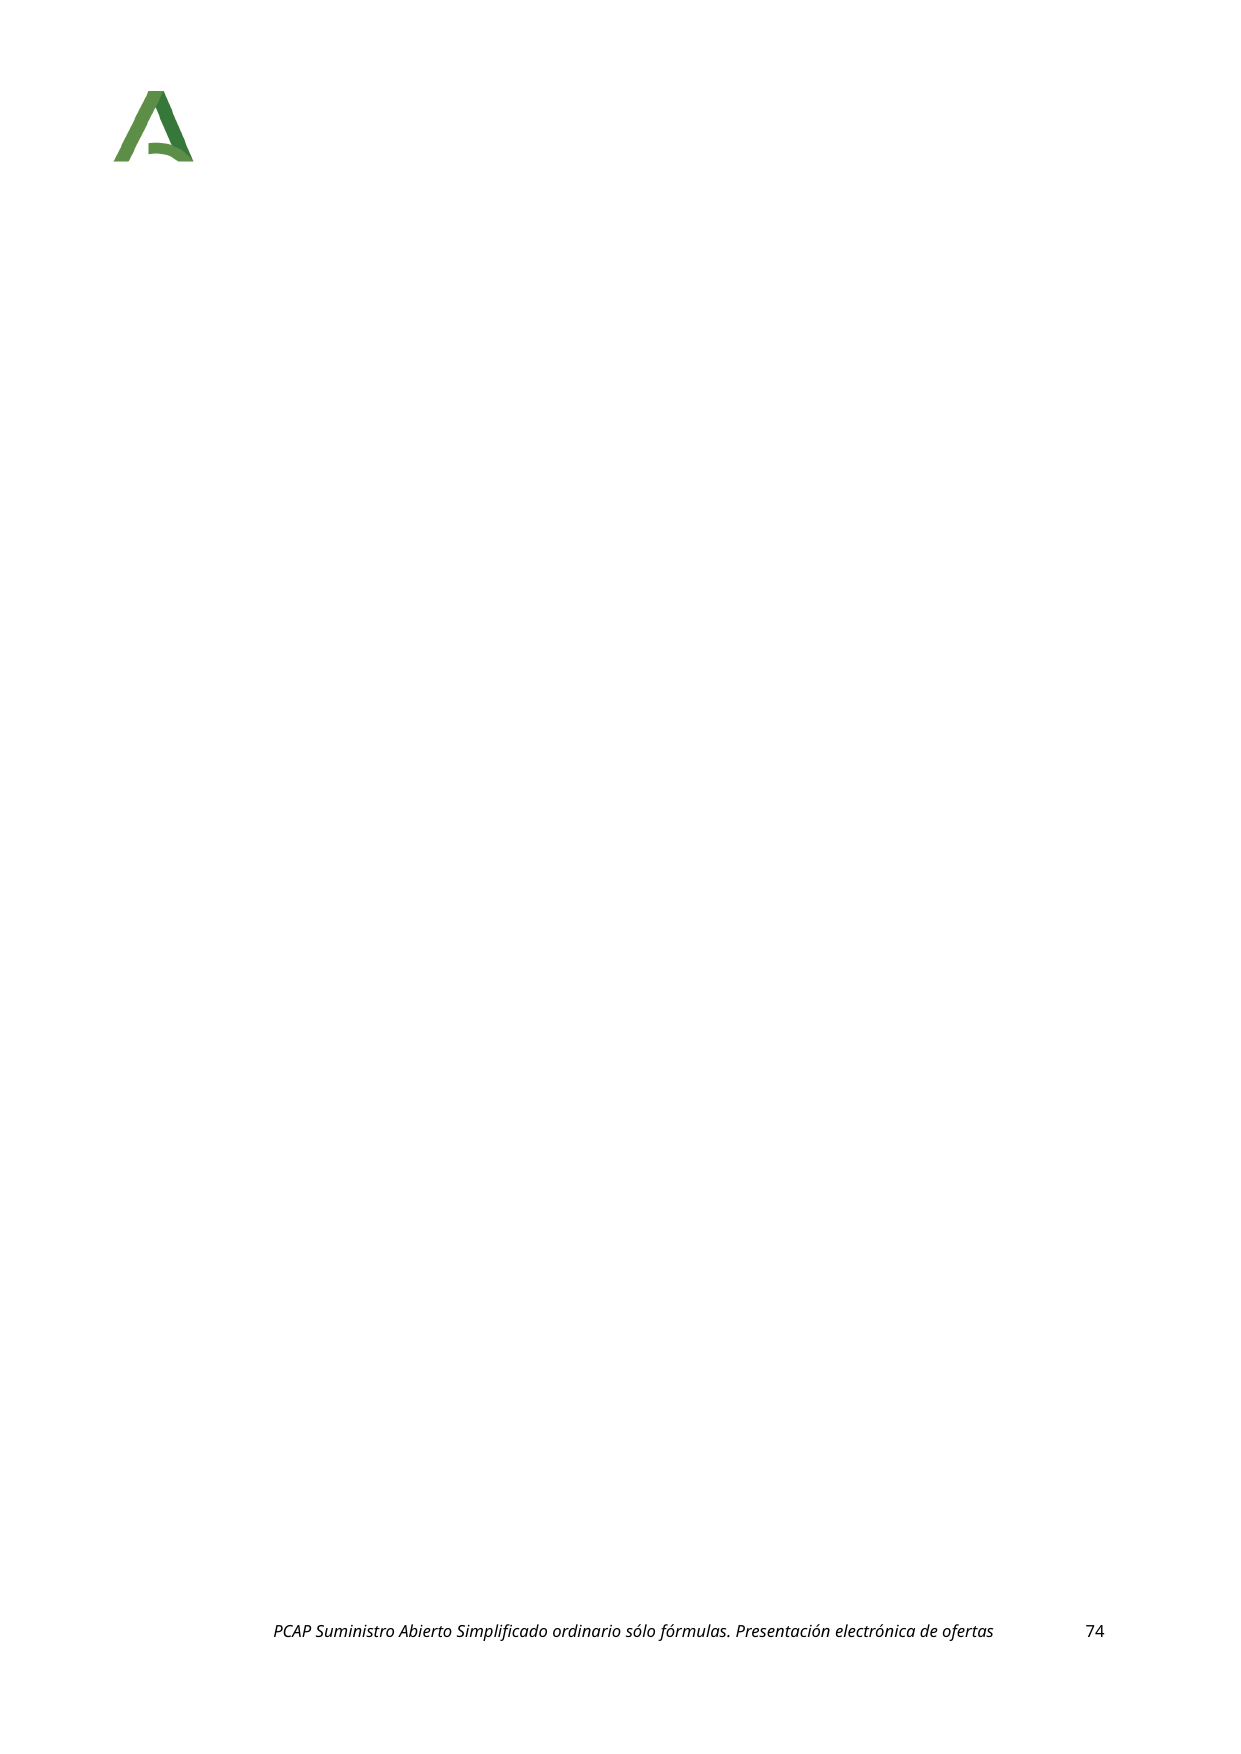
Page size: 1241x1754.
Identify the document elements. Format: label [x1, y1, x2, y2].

picture [109, 86, 198, 166]
